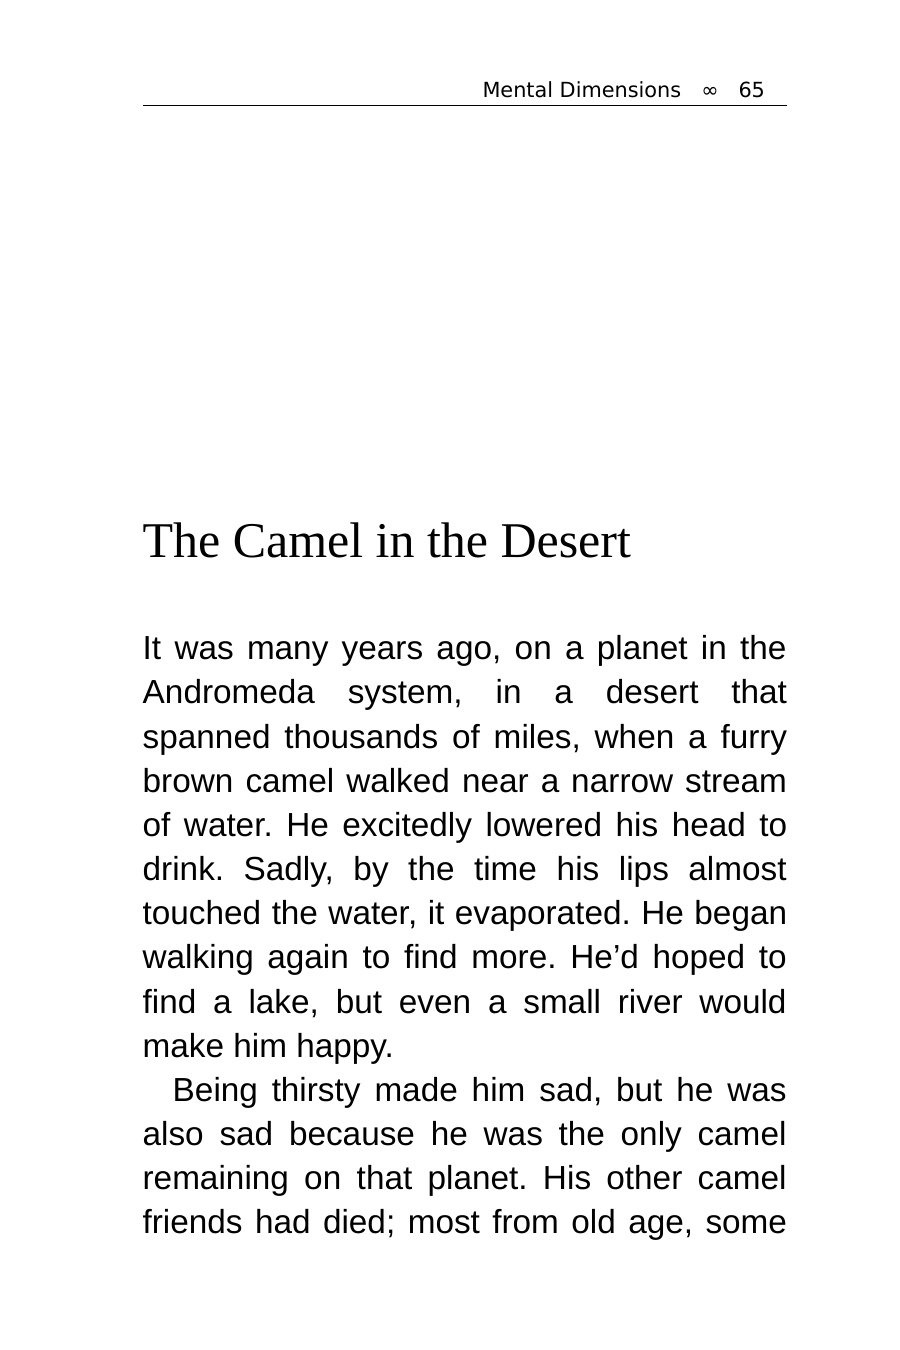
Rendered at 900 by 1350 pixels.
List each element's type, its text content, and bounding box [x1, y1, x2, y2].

title The Camel in the Desert [142, 511, 787, 568]
text It was many years ago, on a planet in the Andromeda system, in a desert that spanned thousands of miles, when a furry brown camel walked near a narrow stream of water. He excitedly lowered his head to drink. Sadly, by the time his lips almost touched the water, it evaporated. He began walking again to find more. He’d hoped to find a lake, but even a small river would make him happy. [142, 628, 787, 1064]
text Being thirsty made him sad, but he was also sad because he was the only camel remaining on that planet. His other camel friends had died; most from old age, some [142, 1070, 787, 1241]
